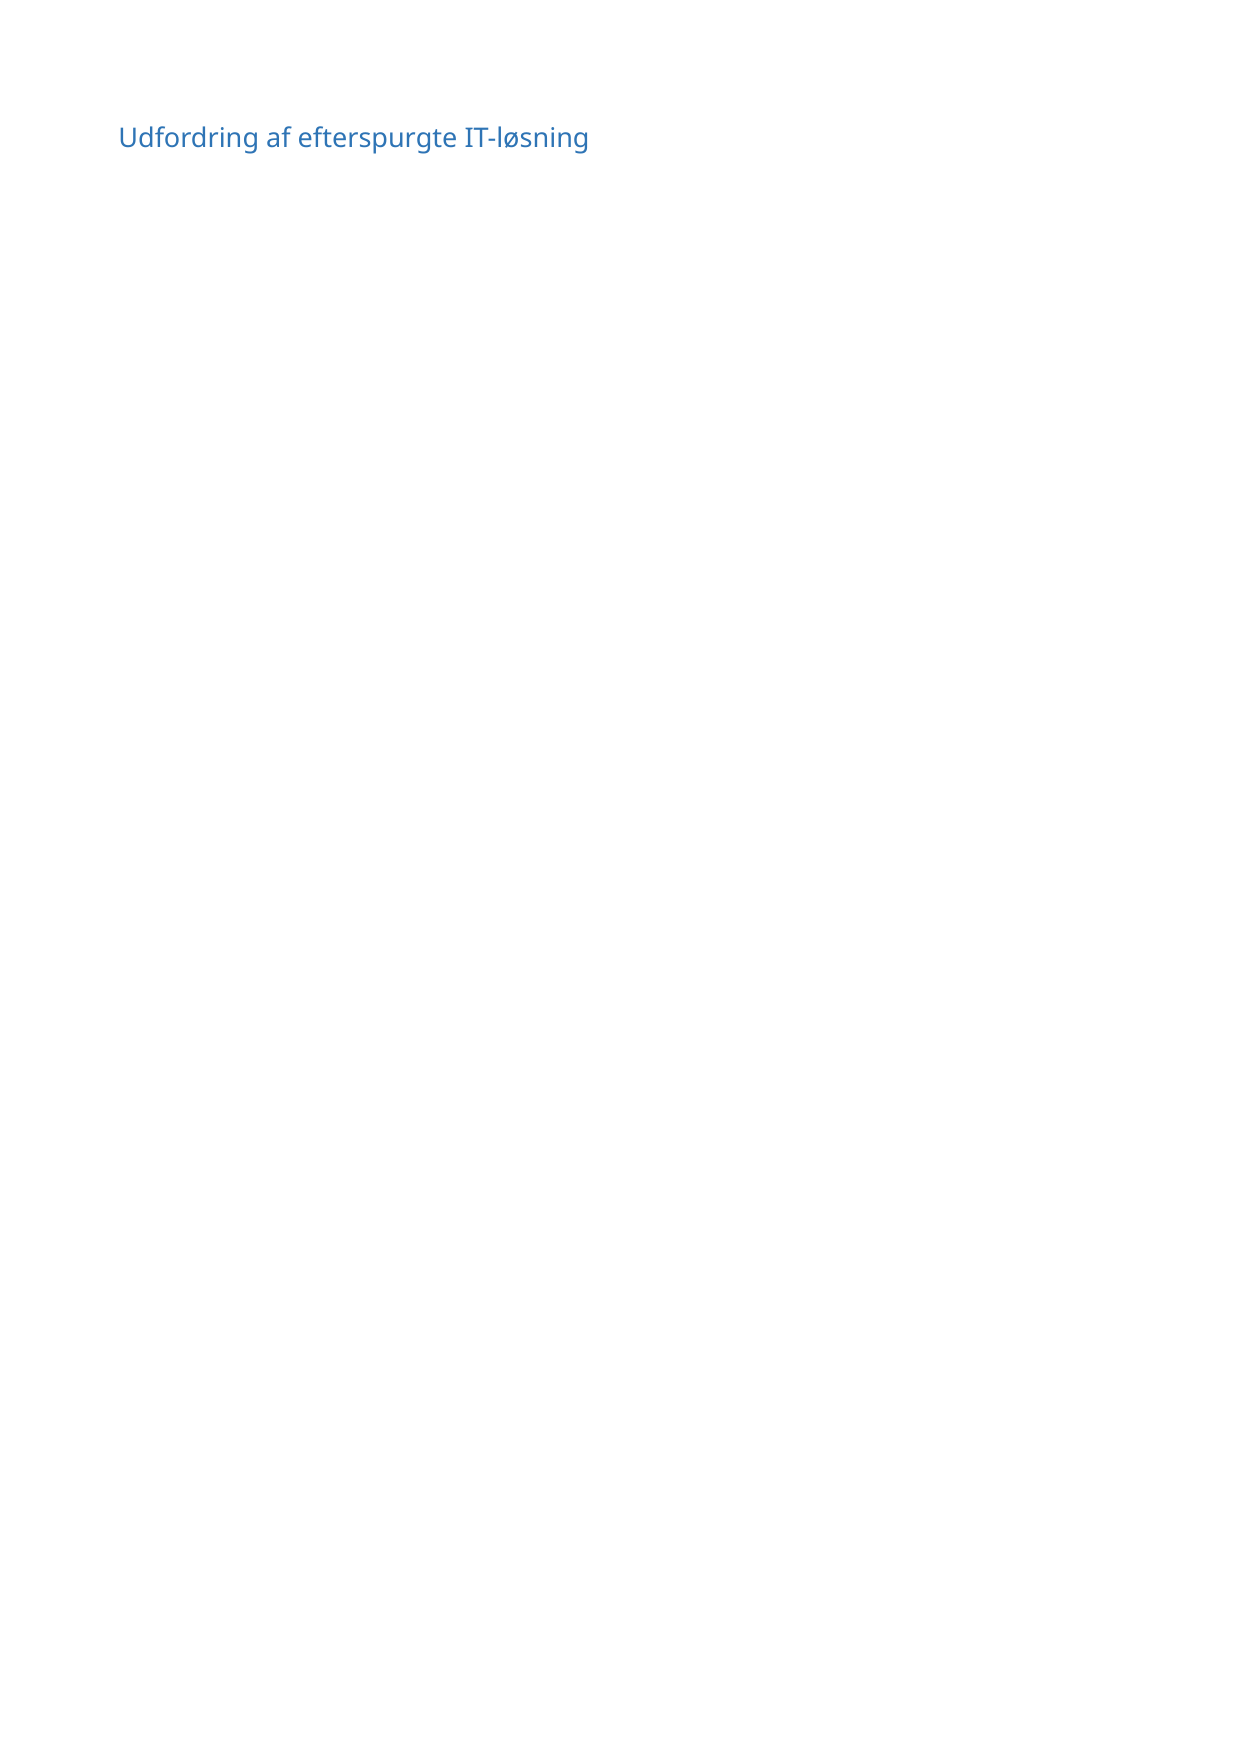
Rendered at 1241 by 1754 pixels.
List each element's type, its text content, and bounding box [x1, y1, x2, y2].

subtitle Udfordring af efterspurgte IT-løsning [118, 118, 1122, 155]
